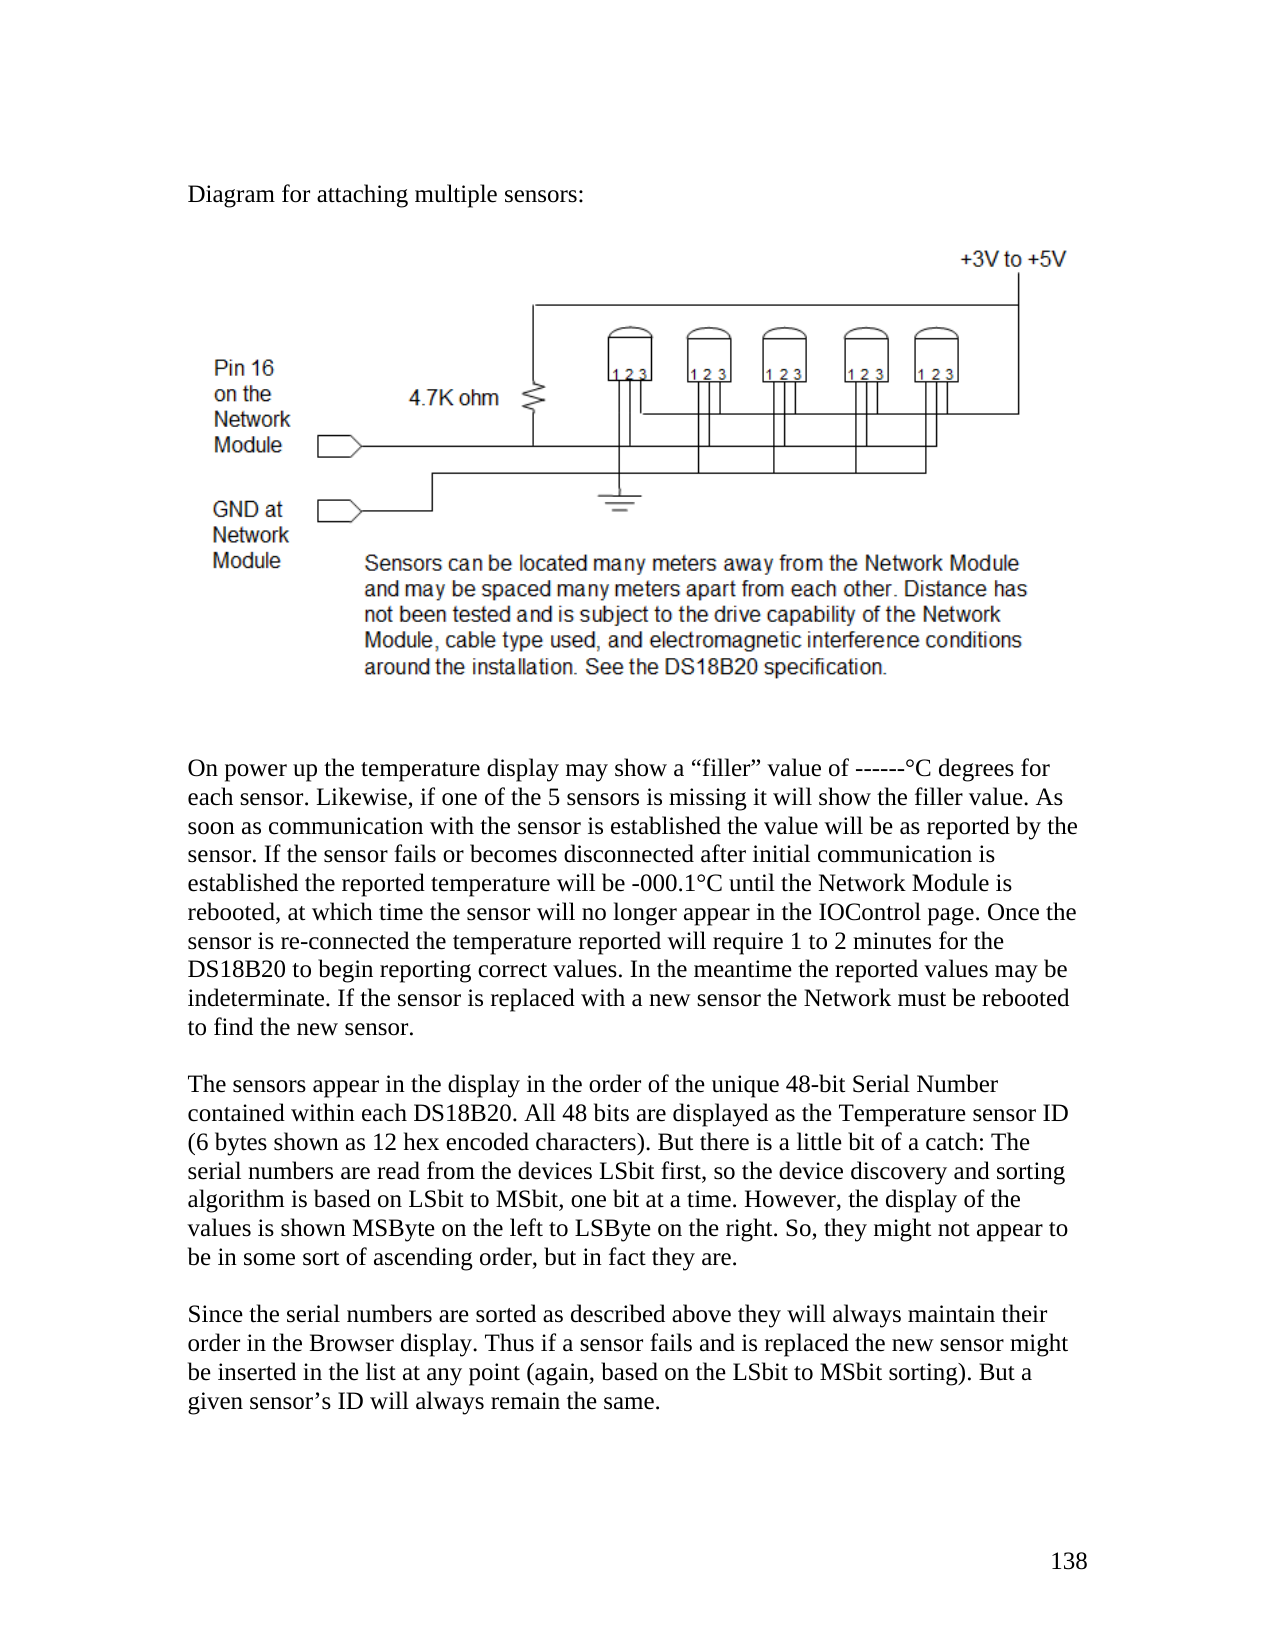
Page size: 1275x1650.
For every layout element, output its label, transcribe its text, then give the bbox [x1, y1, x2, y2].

picture [187, 236, 1080, 696]
text The sensors appear in the display in the order of the unique 48-bit Serial Number contained within each DS18B20. All 48 bits are displayed as the Temperature sensor ID (6 bytes shown as 12 hex encoded characters). But there is a little bit of a catch: The serial numbers are read from the devices LSbit first, so the device discovery and sorting algorithm is based on LSbit to MSbit, one bit at a time. However, the display of the values is shown MSByte on the left to LSByte on the right. So, they might not appear to be in some sort of ascending order, but in fact they are. [187, 1069, 1087, 1271]
text Diagram for attaching multiple sensors: [187, 179, 1087, 207]
text Since the serial numbers are sorted as described above they will always maintain their order in the Browser display. Thus if a sensor fails and is replaced the new sensor might be inserted in the list at any point (again, based on the LSbit to MSbit sorting). But a given sensor’s ID will always remain the same. [187, 1299, 1087, 1414]
text On power up the temperature display may show a “filler” value of ------°C degrees for each sensor. Likewise, if one of the 5 sensors is missing it will show the filler value. As soon as communication with the sensor is established the value will be as reported by the sensor. If the sensor fails or becomes disconnected after initial communication is established the reported temperature will be -000.1°C until the Network Module is rebooted, at which time the sensor will no longer appear in the IOControl page. Once the sensor is re-connected the temperature reported will require 1 to 2 minutes for the DS18B20 to begin reporting correct values. In the meantime the reported values may be indeterminate. If the sensor is replaced with a new sensor the Network must be rebooted to find the new sensor. [187, 753, 1087, 1041]
